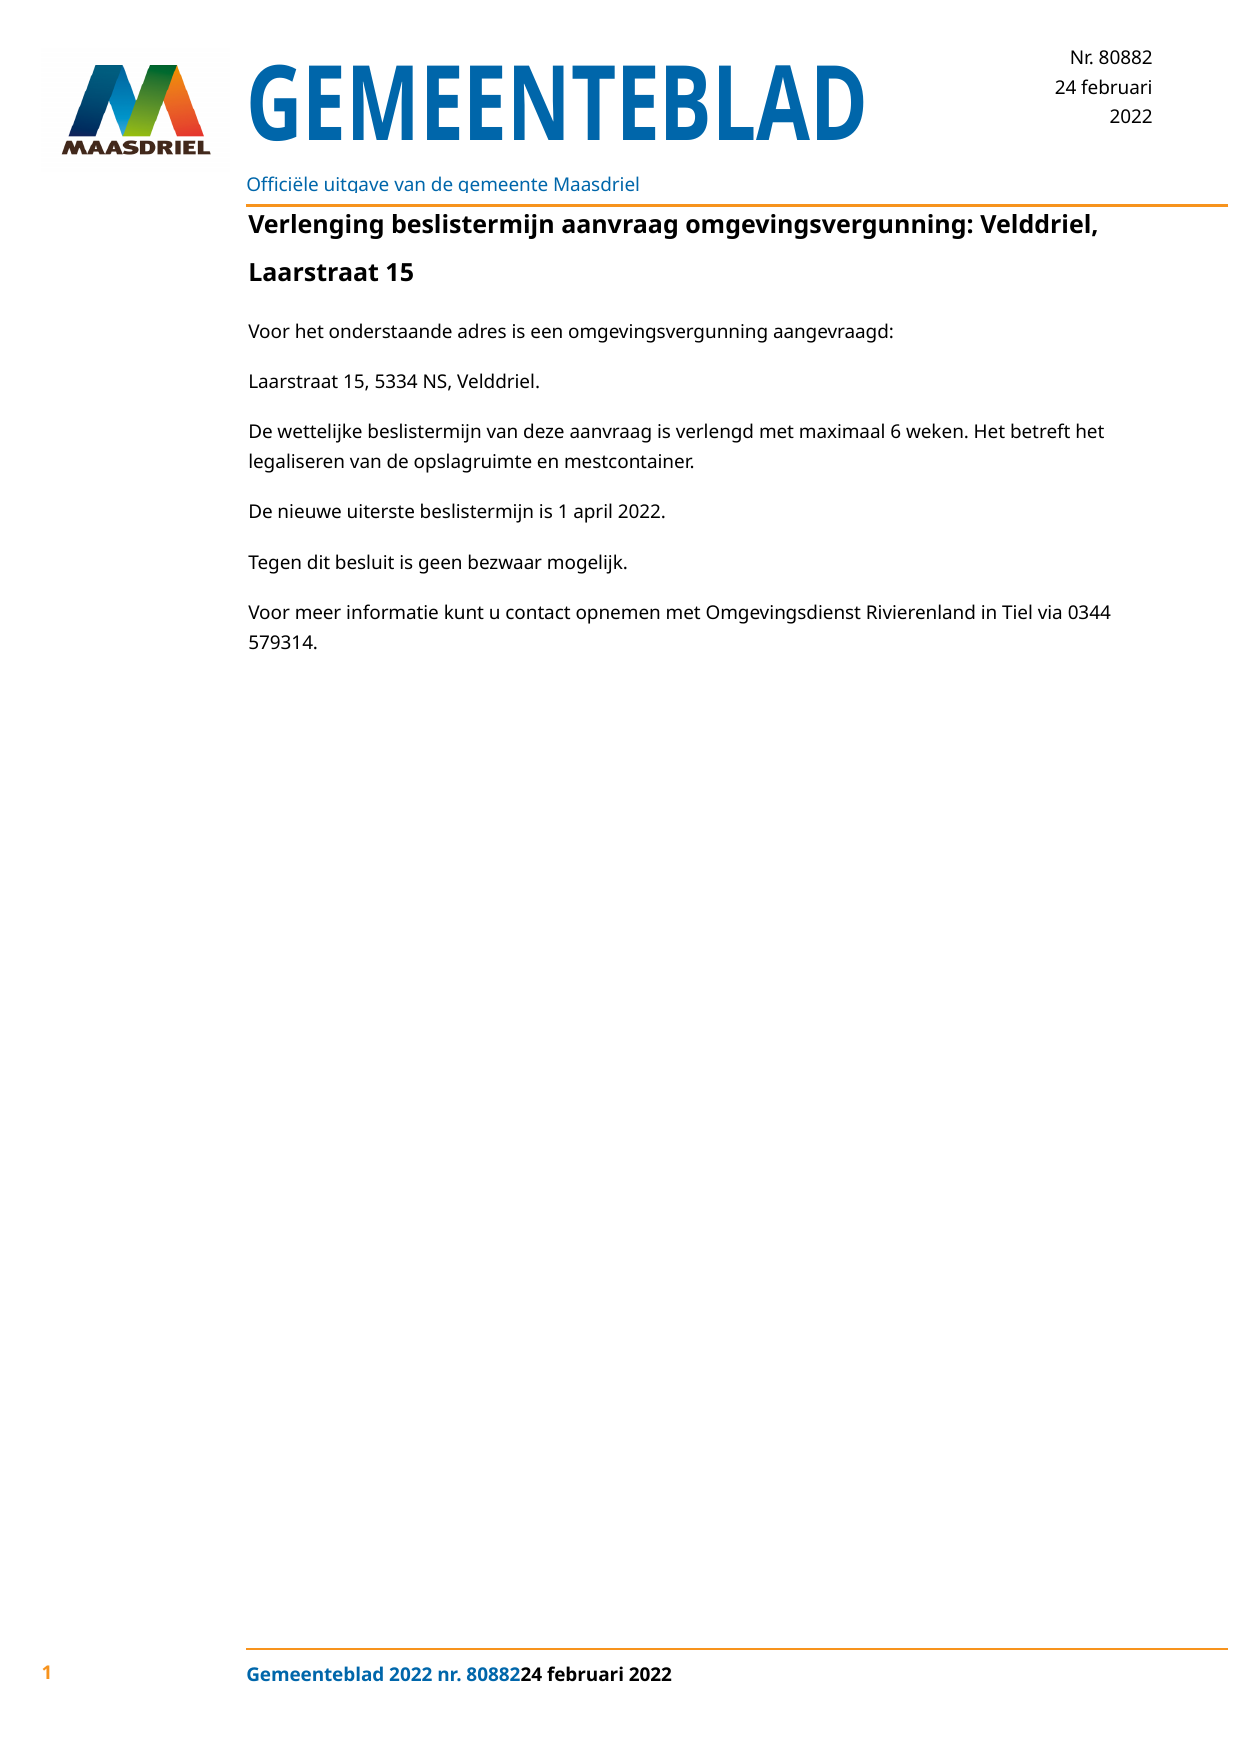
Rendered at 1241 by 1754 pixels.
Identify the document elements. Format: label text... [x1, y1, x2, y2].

text De nieuwe uiterste beslistermijn is 1 april 2022. [248, 499, 1152, 524]
text Voor het onderstaande adres is een omgevingsvergunning aangevraagd: [248, 318, 1152, 344]
picture [41, 47, 231, 172]
text Verlenging beslistermijn aanvraag omgevingsvergunning: Velddriel, Laarstraat 15 [248, 207, 1152, 288]
text Laarstraat 15, 5334 NS, Velddriel. [248, 368, 1152, 394]
text Voor meer informatie kunt u contact opnemen met Omgevingsdienst Rivierenland in Tiel via 0344 579314. [248, 599, 1152, 655]
text Tegen dit besluit is geen bezwaar mogelijk. [248, 549, 1152, 575]
text De wettelijke beslistermijn van deze aanvraag is verlengd met maximaal 6 weken. Het betreft het legaliseren van de opslagruimte en mestcontainer. [248, 419, 1152, 474]
